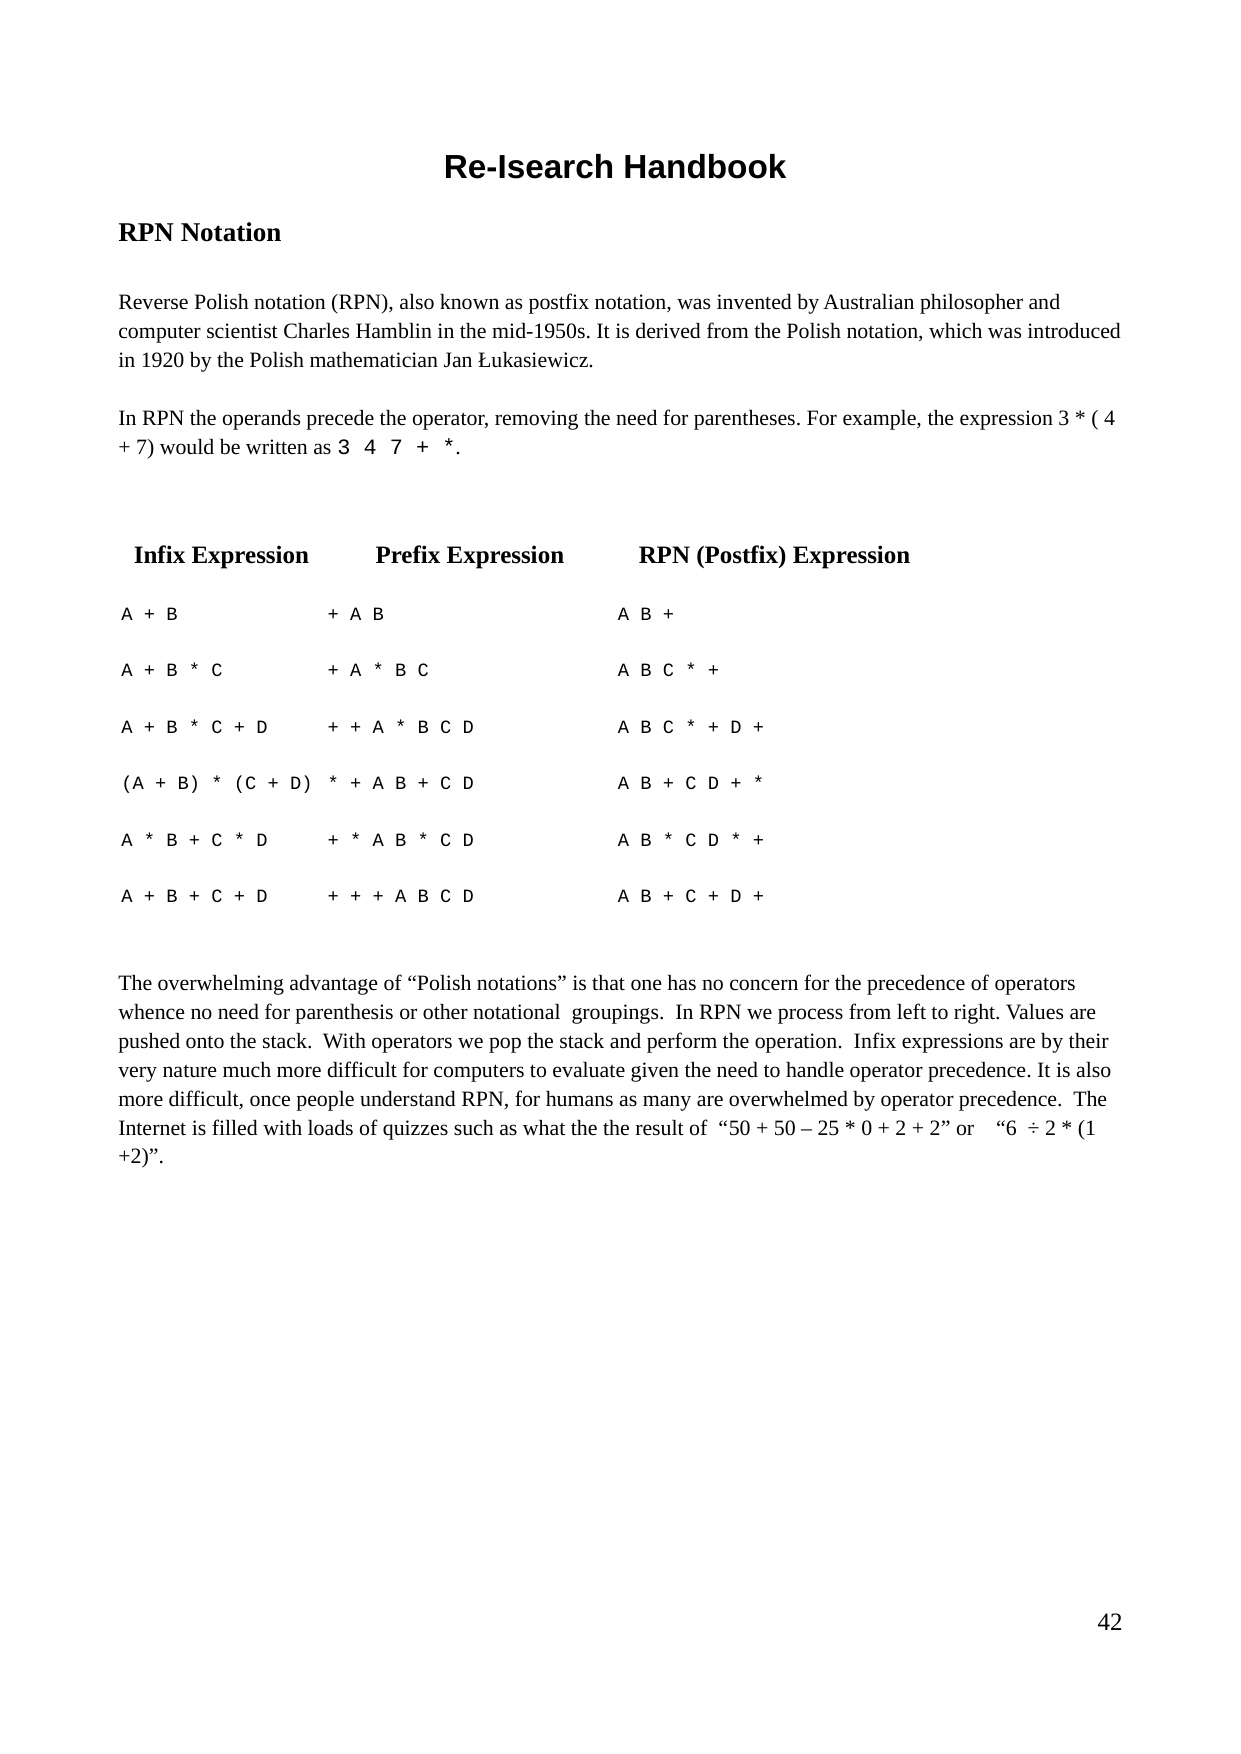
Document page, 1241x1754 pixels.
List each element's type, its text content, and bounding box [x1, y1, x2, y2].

table_cell A B * C D * + [615, 828, 934, 884]
text Reverse Polish notation (RPN), also known as postfix notation, was invented by Australian philosopher and computer scientist Charles Hamblin in the mid-1950s. It is derived from the Polish notation, which was introduced in 1920 by the Polish mathematician Jan Łukasiewicz. [118, 260, 1122, 372]
table_cell A * B + C * D [118, 828, 324, 884]
table_cell A B C * + [615, 658, 934, 714]
table_cell A B + [615, 601, 934, 658]
table_cell A + B * C + D [118, 715, 324, 771]
table_cell + A B [325, 601, 615, 658]
text The overwhelming advantage of “Polish notations” is that one has no concern for the precedence of operators whence no need for parenthesis or other notational groupings. In RPN we process from left to right. Values are pushed onto the stack. With operators we pop the stack and perform the operation. Infix expressions are by their very nature much more difficult for computers to evaluate given the need to handle operator precedence. It is also more difficult, once people understand RPN, for humans as many are overwhelmed by operator precedence. The Internet is filled with loads of quizzes such as what the the result of “50 + 50 – 25 * 0 + 2 + 2” or “6 ÷ 2 * (1 +2)”. [118, 970, 1122, 1169]
table_cell + A * B C [325, 658, 615, 714]
text In RPN the operands precede the operator, removing the need for parentheses. For example, the expression 3 * ( 4 + 7) would be written as 3 4 7 + *. [118, 376, 1122, 461]
table_cell A B + C D + * [615, 771, 934, 828]
table_cell + + A * B C D [325, 715, 615, 771]
table_header Infix Expression [118, 537, 324, 601]
table_cell A + B [118, 601, 324, 658]
table_cell (A + B) * (C + D) [118, 771, 324, 828]
table_cell A B + C + D + [615, 884, 934, 941]
table_cell A + B + C + D [118, 884, 324, 941]
subtitle RPN Notation [118, 216, 1122, 247]
table_cell + * A B * C D [325, 828, 615, 884]
table_cell A B C * + D + [615, 715, 934, 771]
table_cell A + B * C [118, 658, 324, 714]
table_cell + + + A B C D [325, 884, 615, 941]
table_cell * + A B + C D [325, 771, 615, 828]
table_header Prefix Expression [325, 537, 615, 601]
table_header RPN (Postfix) Expression [615, 537, 934, 601]
